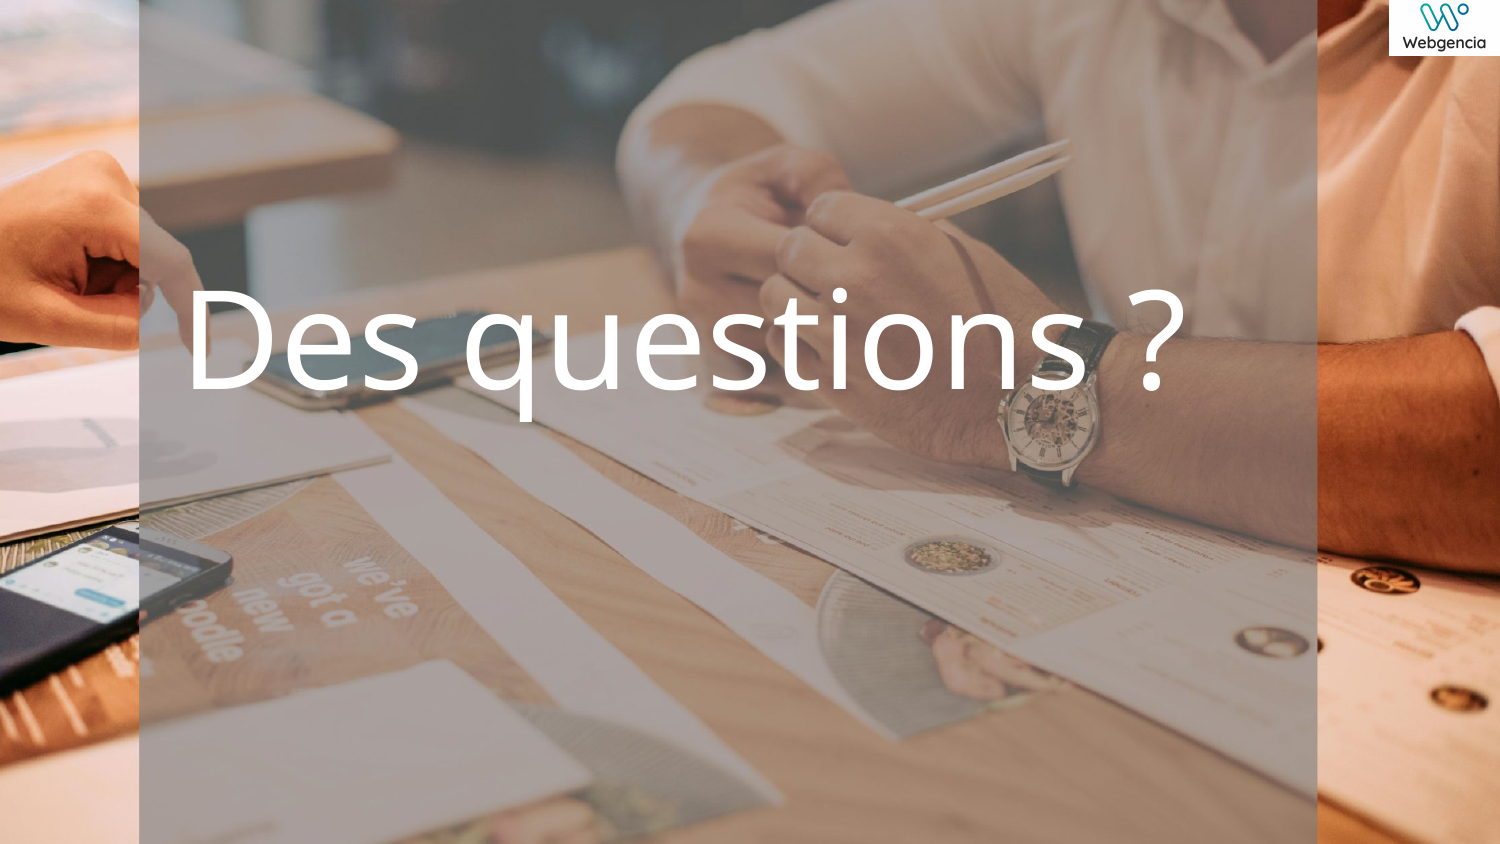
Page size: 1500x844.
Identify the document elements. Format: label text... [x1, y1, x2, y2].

title Des questions ? [165, 236, 1477, 638]
picture [0, 0, 1500, 844]
